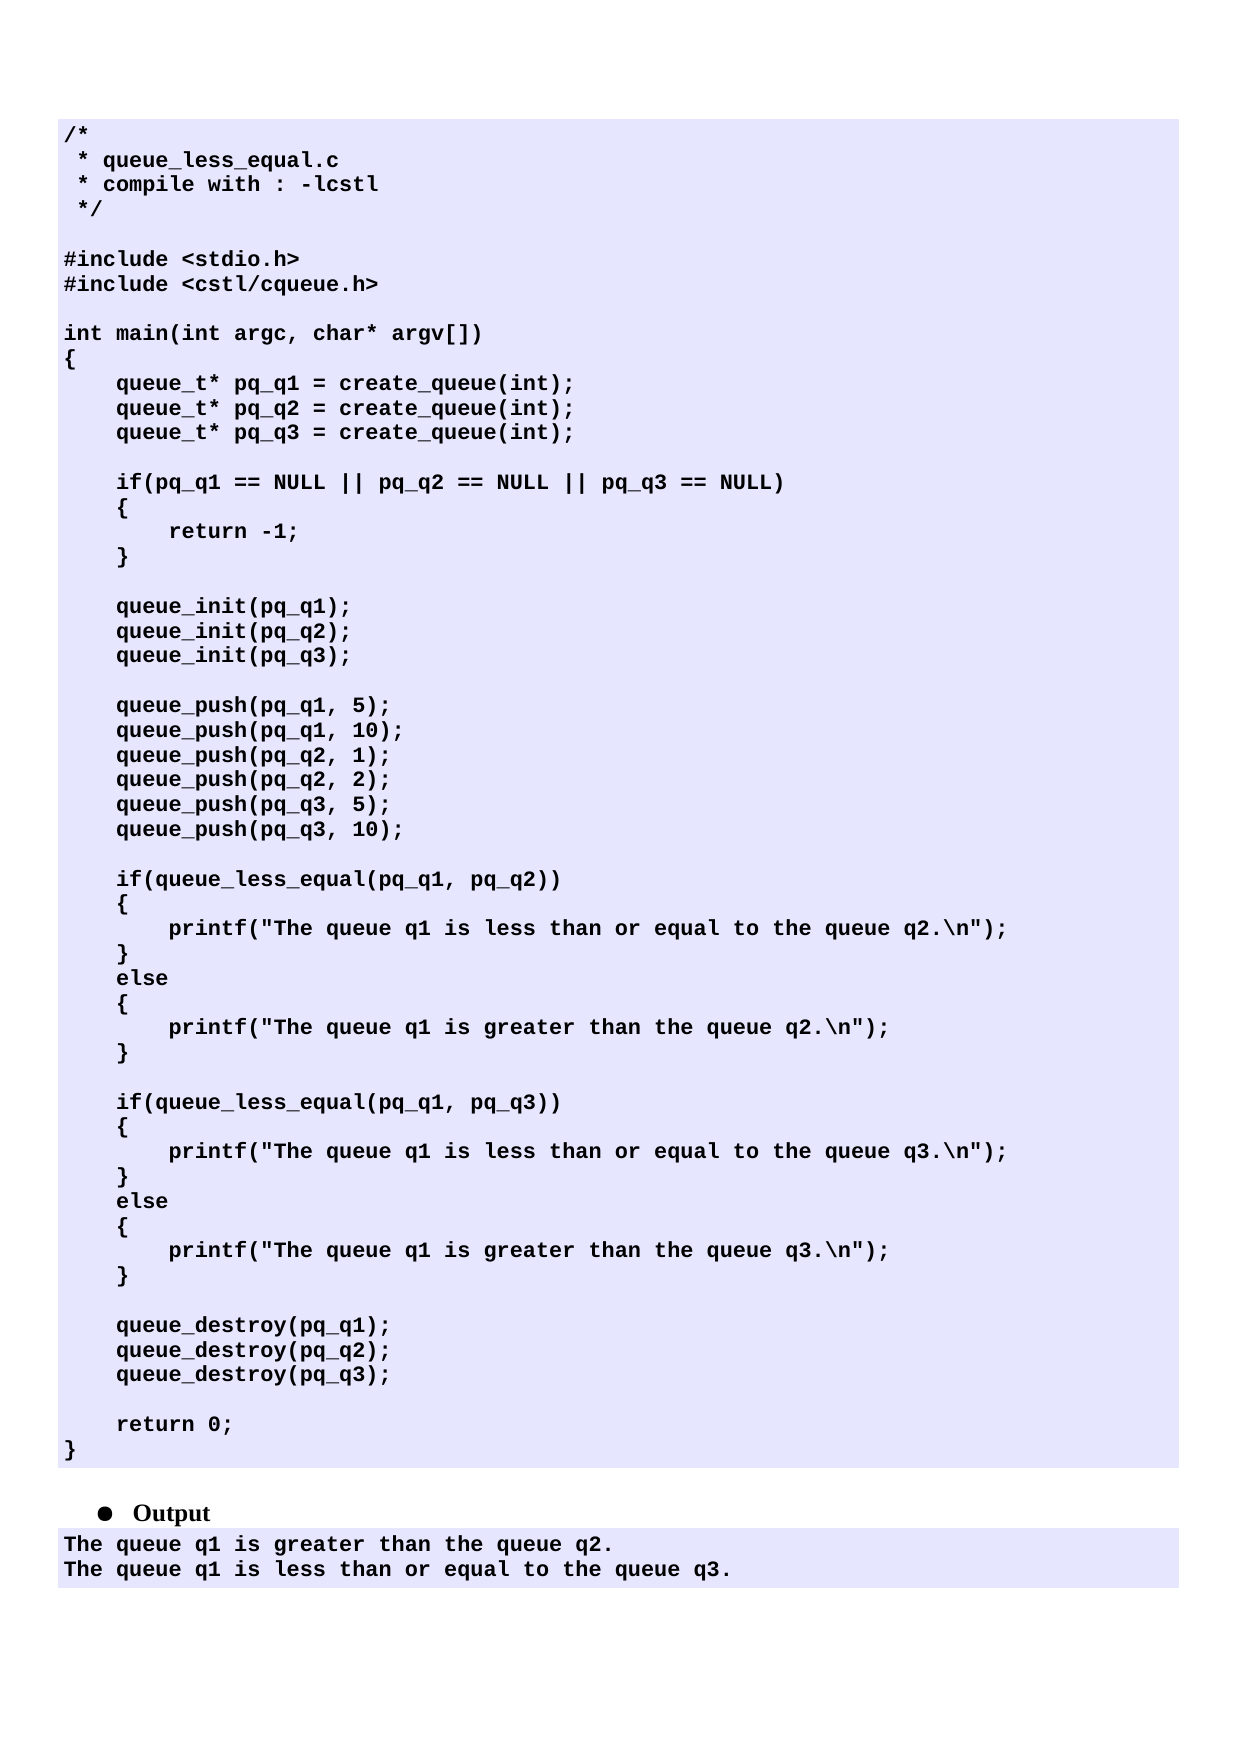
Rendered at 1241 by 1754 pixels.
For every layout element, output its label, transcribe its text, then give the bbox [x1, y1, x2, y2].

table_header /* * queue_less_equal.c * compile with : -lcstl */ #include <stdio.h> #include <cstl/cqueue.h> int main(int argc, char* argv[]) { queue_t* pq_q1 = create_queue(int); queue_t* pq_q2 = create_queue(int); queue_t* pq_q3 = create_queue(int); if(pq_q1 == NULL || pq_q2 == NULL || pq_q3 == NULL) { return -1; } queue_init(pq_q1); queue_init(pq_q2); queue_init(pq_q3); queue_push(pq_q1, 5); queue_push(pq_q1, 10); queue_push(pq_q2, 1); queue_push(pq_q2, 2); queue_push(pq_q3, 5); queue_push(pq_q3, 10); if(queue_less_equal(pq_q1, pq_q2)) { printf("The queue q1 is less than or equal to the queue q2.\n"); } else { printf("The queue q1 is greater than the queue q2.\n"); } if(queue_less_equal(pq_q1, pq_q3)) { printf("The queue q1 is less than or equal to the queue q3.\n"); } else { printf("The queue q1 is greater than the queue q3.\n"); } queue_destroy(pq_q1); queue_destroy(pq_q2); queue_destroy(pq_q3); return 0; } [58, 119, 1179, 1468]
list Output [95, 1498, 1179, 1527]
table_header The queue q1 is greater than the queue q2. The queue q1 is less than or equal to the queue q3. [58, 1528, 1179, 1588]
